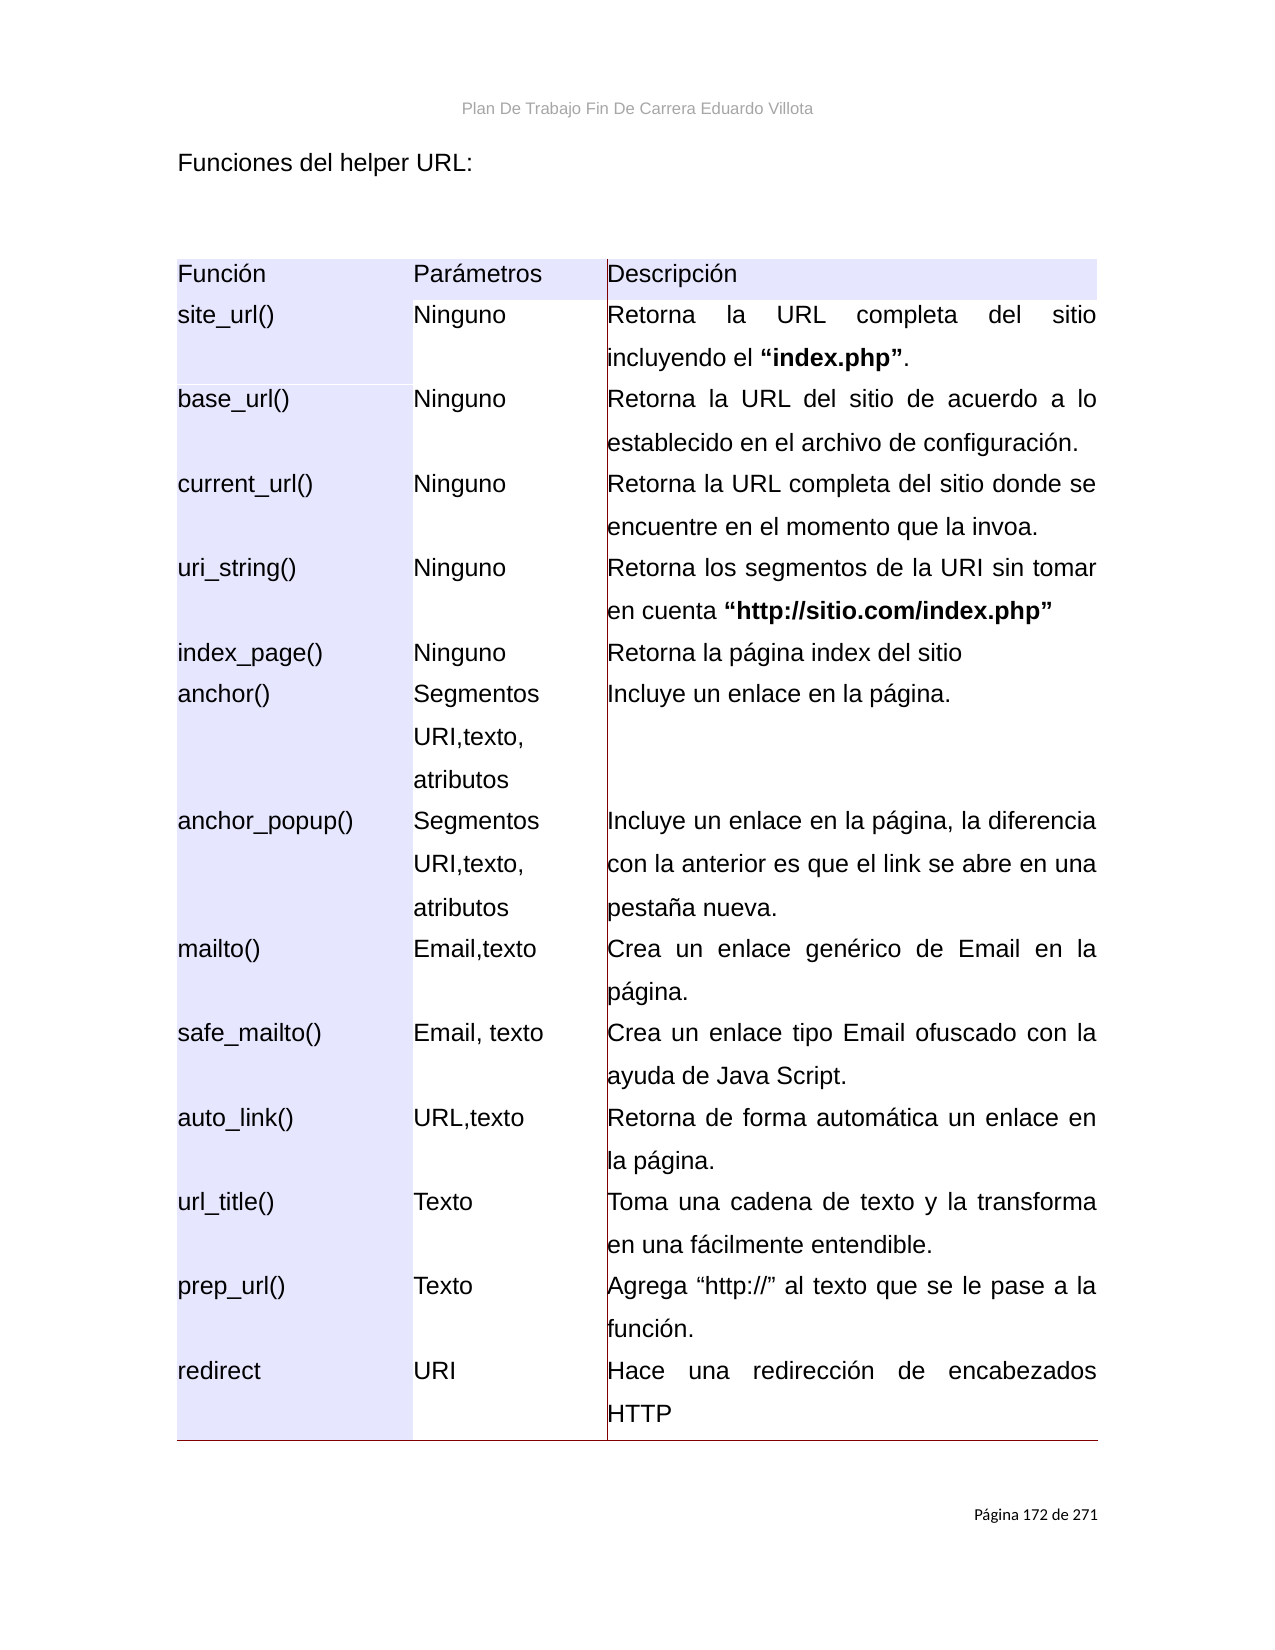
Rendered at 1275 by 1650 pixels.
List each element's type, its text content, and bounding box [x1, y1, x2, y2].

table_cell Retorna la URL completa del sitio donde se encuentre en el momento que la invoa. [608, 469, 1097, 553]
table_cell anchor() [177, 679, 413, 806]
table_cell Toma una cadena de texto y la transforma en una fácilmente entendible. [608, 1187, 1097, 1271]
table_cell Crea un enlace tipo Email ofuscado con la ayuda de Java Script. [608, 1018, 1097, 1103]
table_cell Texto [413, 1271, 607, 1356]
table_cell Retorna la URL del sitio de acuerdo a lo establecido en el archivo de configuración. [608, 385, 1097, 469]
table_cell Hace una redirección de encabezados HTTP [608, 1356, 1097, 1440]
table_header Descripción [608, 259, 1097, 300]
table_cell URL,texto [413, 1103, 607, 1187]
table_cell mailto() [177, 934, 413, 1018]
table_cell uri_string() [177, 553, 413, 638]
table_header Parámetros [413, 259, 607, 300]
table_cell Ninguno [413, 385, 607, 469]
table_cell Ninguno [413, 469, 607, 553]
table_cell Retorna la URL completa del sitio incluyendo el “index.php”. [608, 300, 1097, 384]
table_cell Crea un enlace genérico de Email en la página. [608, 934, 1097, 1018]
table_cell Texto [413, 1187, 607, 1271]
text Funciones del helper URL: [177, 148, 1098, 176]
table_cell current_url() [177, 469, 413, 553]
table_cell site_url() [177, 300, 413, 384]
table_cell prep_url() [177, 1271, 413, 1356]
table_cell auto_link() [177, 1103, 413, 1187]
table_cell base_url() [177, 385, 413, 469]
table_cell Email, texto [413, 1018, 607, 1103]
table_cell Email,texto [413, 934, 607, 1018]
table_cell safe_mailto() [177, 1018, 413, 1103]
table_cell Retorna de forma automática un enlace en la página. [608, 1103, 1097, 1187]
table_cell Segmentos URI,texto, atributos [413, 679, 607, 806]
table_header Función [177, 259, 413, 300]
table_cell index_page() [177, 638, 413, 679]
table_cell Ninguno [413, 638, 607, 679]
table_cell anchor_popup() [177, 806, 413, 934]
table_cell url_title() [177, 1187, 413, 1271]
table_cell Retorna los segmentos de la URI sin tomar en cuenta “http://sitio.com/index.php” [608, 553, 1097, 638]
table_cell Incluye un enlace en la página, la diferencia con la anterior es que el link se abre en una pestaña nueva. [608, 806, 1097, 934]
table_cell Incluye un enlace en la página. [608, 679, 1097, 806]
table_cell Segmentos URI,texto, atributos [413, 806, 607, 934]
table_cell URI [413, 1356, 607, 1440]
table_cell redirect [177, 1356, 413, 1440]
table_cell Retorna la página index del sitio [608, 638, 1097, 679]
table_cell Agrega “http://” al texto que se le pase a la función. [608, 1271, 1097, 1356]
table_cell Ninguno [413, 553, 607, 638]
table_cell Ninguno [413, 300, 607, 384]
